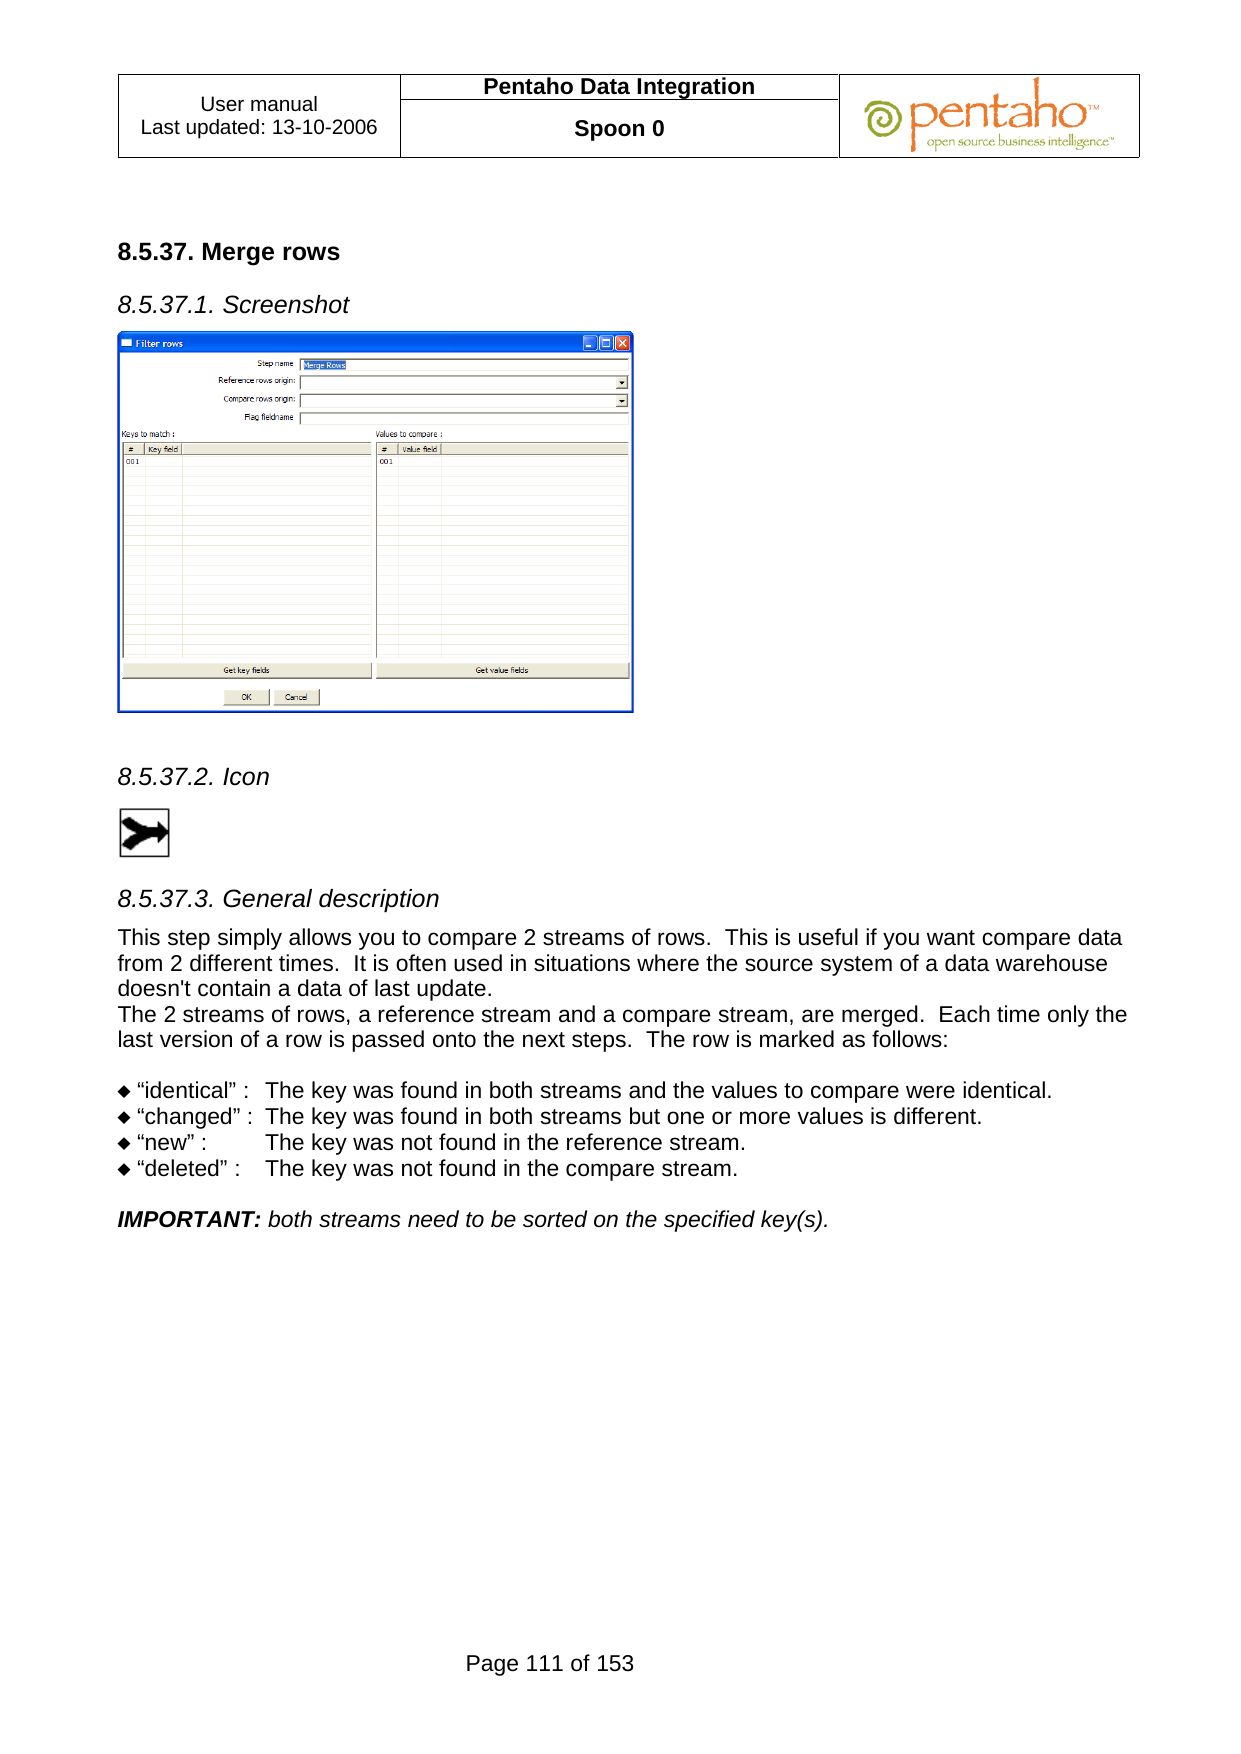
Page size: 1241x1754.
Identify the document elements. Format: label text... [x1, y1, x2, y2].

list “deleted” : The key was not found in the compare stream. [117, 1155, 1137, 1181]
text This step simply allows you to compare 2 streams of rows. This is useful if you want compare data from 2 different times. It is often used in situations where the source system of a data warehouse doesn't contain a data of last update. [117, 925, 1137, 1002]
subtitle General description [117, 884, 1137, 913]
picture [117, 331, 634, 713]
list “changed” : The key was found in both streams but one or more values is different. [117, 1104, 1137, 1130]
list “new” : The key was not found in the reference stream. [117, 1130, 1137, 1155]
subtitle Icon [117, 763, 1137, 791]
subtitle Screenshot [117, 291, 1137, 319]
subtitle Merge rows [117, 238, 1137, 266]
text IMPORTANT: both streams need to be sorted on the specified key(s). [117, 1207, 1137, 1232]
list “identical” : The key was found in both streams and the values to compare were identical. [117, 1078, 1137, 1104]
text The 2 streams of rows, a reference stream and a compare stream, are merged. Each time only the last version of a row is passed onto the next steps. The row is marked as follows: [117, 1002, 1137, 1053]
